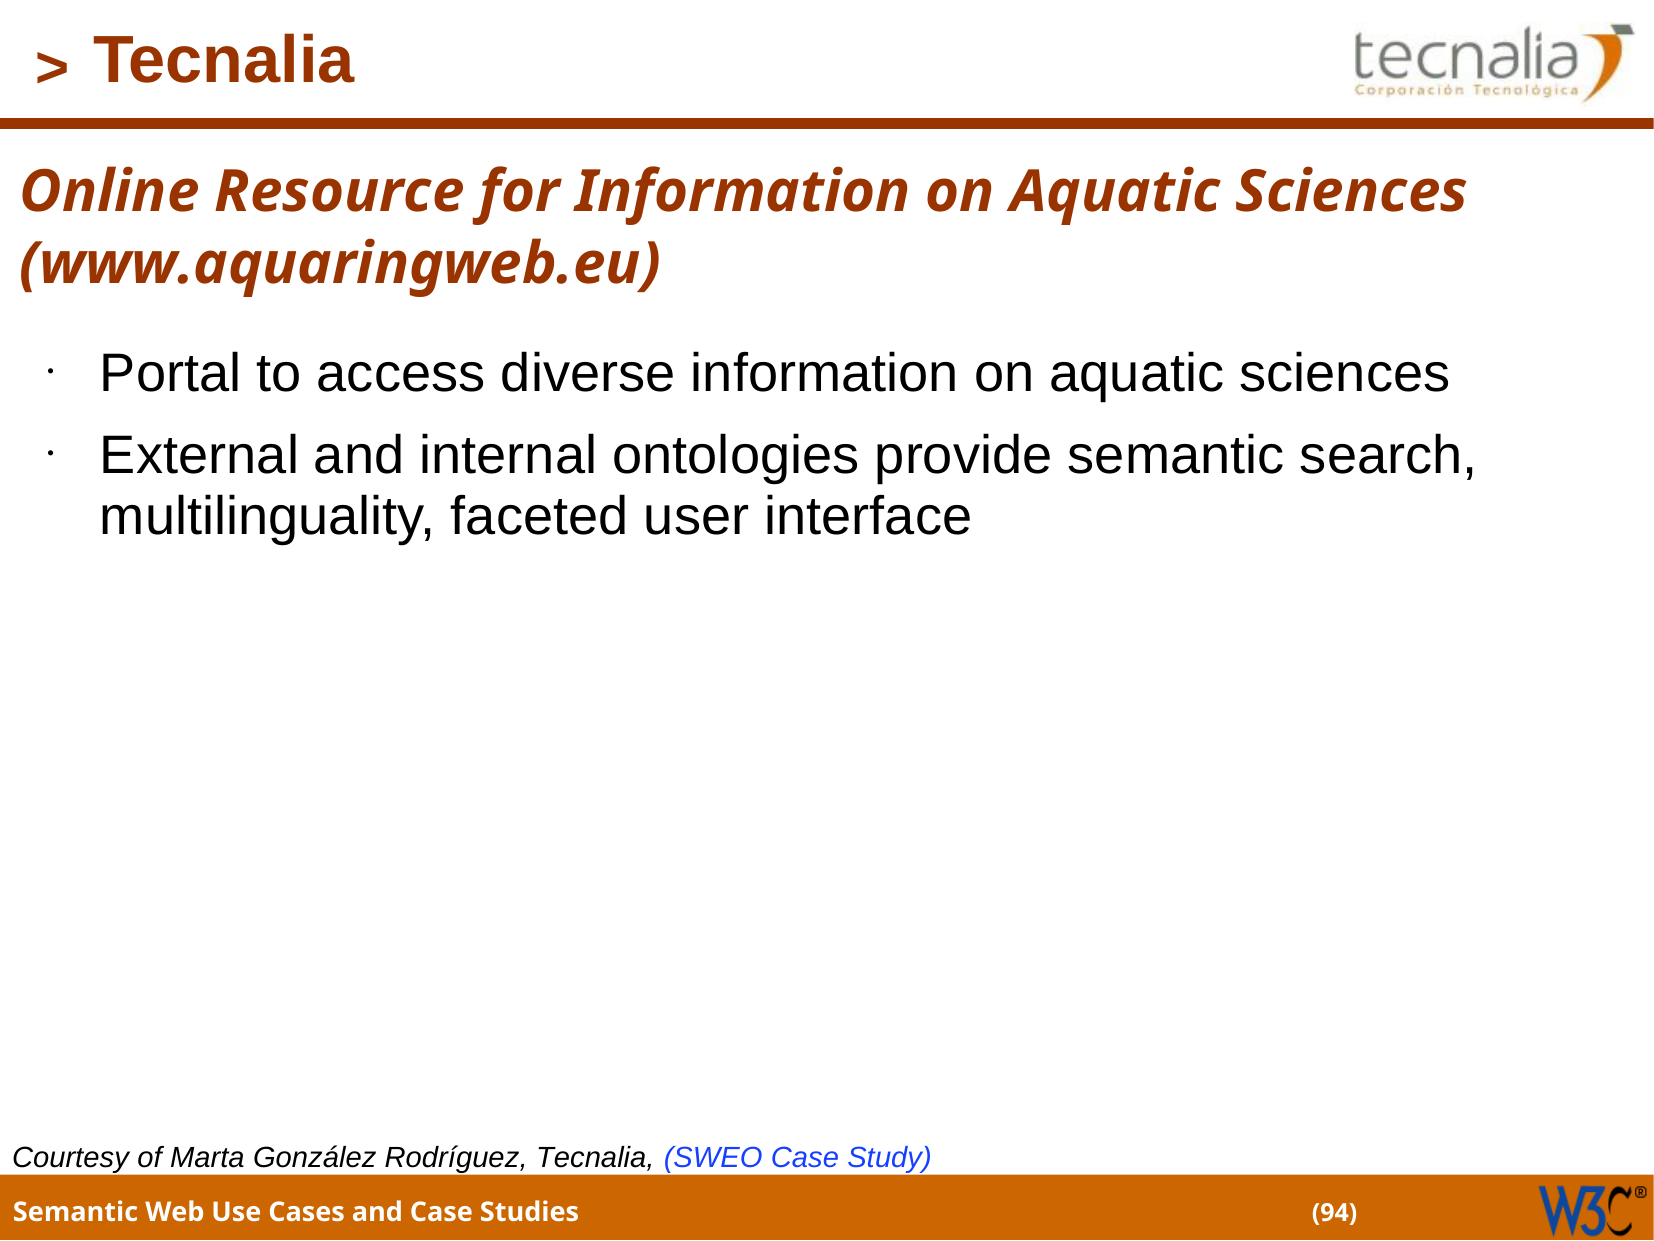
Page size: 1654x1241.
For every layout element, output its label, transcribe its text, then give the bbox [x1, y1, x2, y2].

list Portal to access diverse information on aquatic sciences External and internal ontologies provide semantic search, multilinguality, faceted user interface [29, 339, 1624, 1134]
picture [1354, 22, 1636, 107]
text_box Courtesy of Marta González Rodríguez, Tecnalia, (SWEO Case Study) [11, 1139, 930, 1173]
title Tecnalia [93, 0, 1493, 119]
text_box Online Resource for Information on Aquatic Sciences (www.aquaringweb.eu) [19, 149, 1561, 296]
picture [1535, 1183, 1651, 1240]
